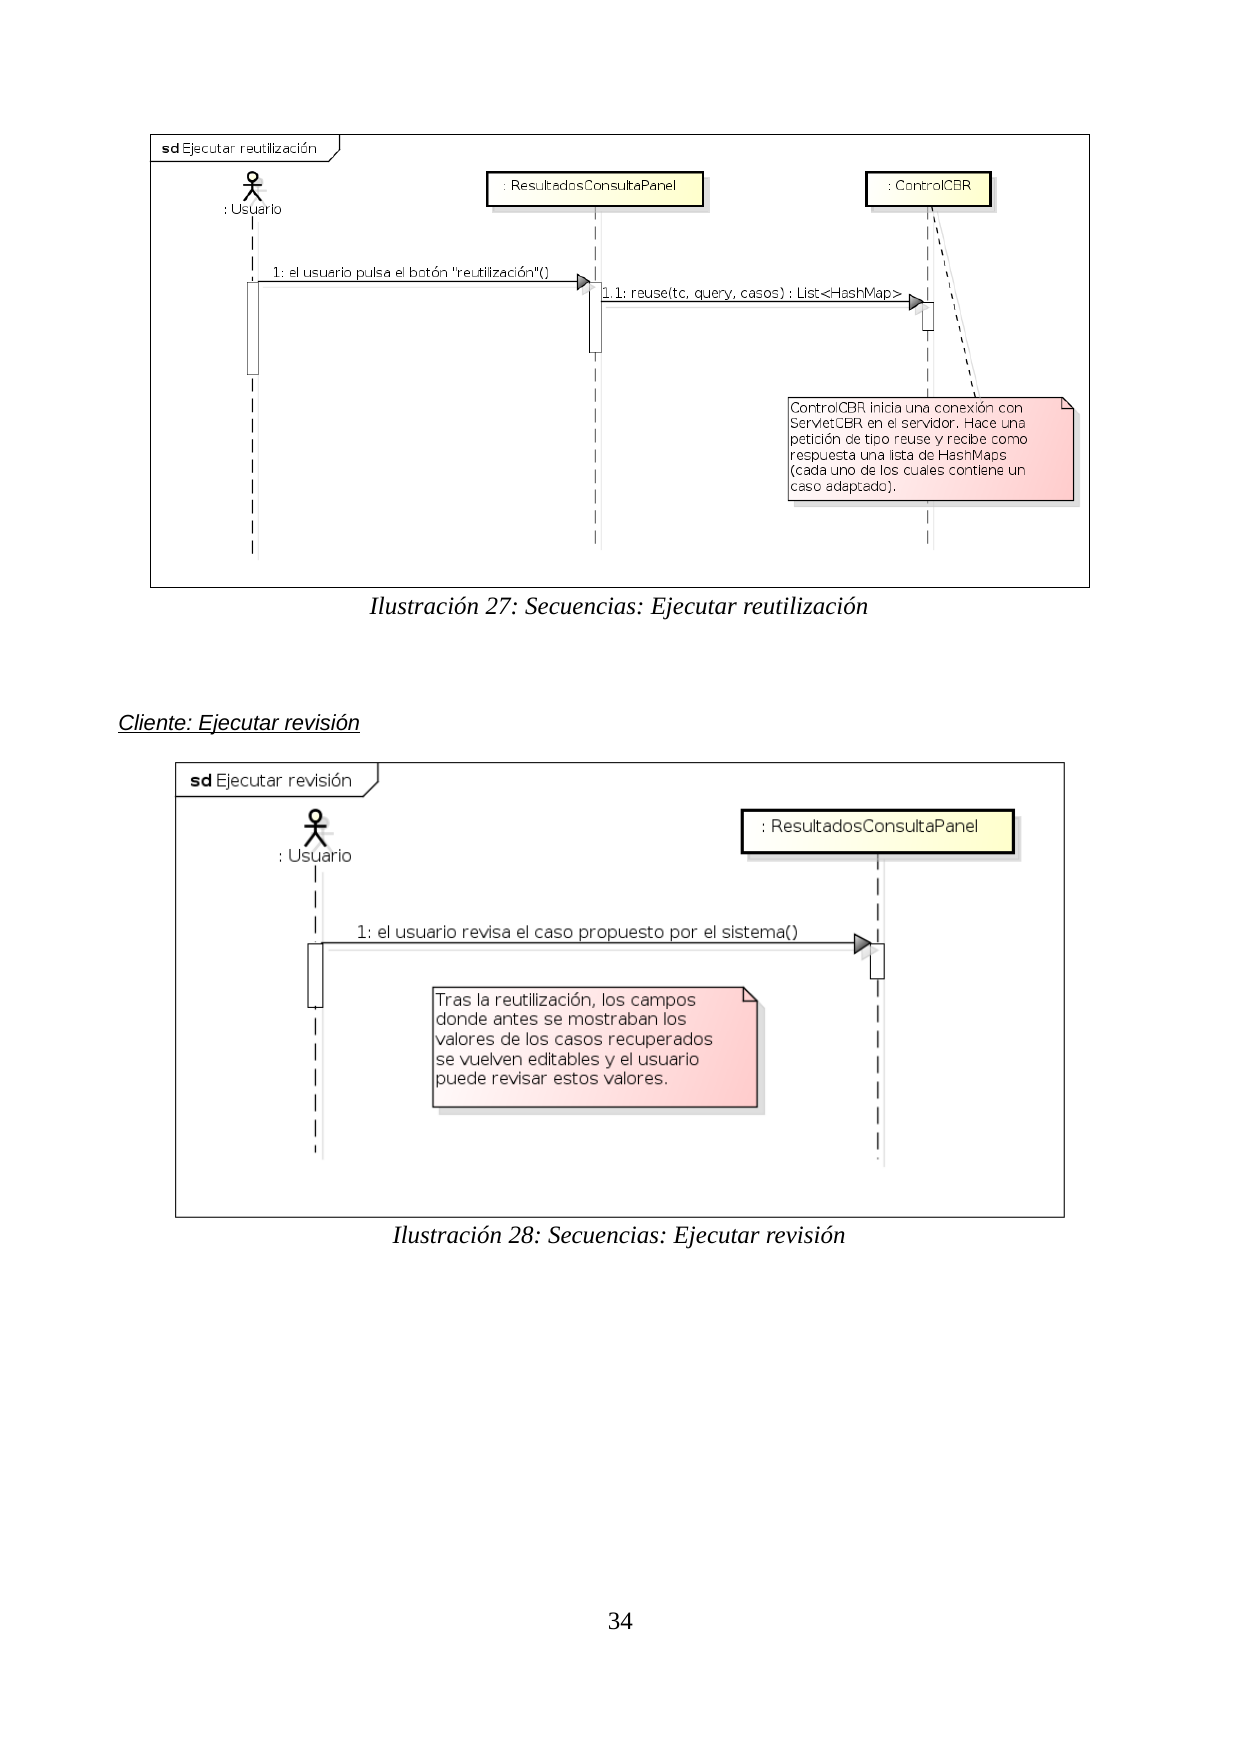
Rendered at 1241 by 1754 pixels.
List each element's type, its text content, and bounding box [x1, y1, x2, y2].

subtitle Cliente: Ejecutar revisión [118, 710, 1122, 735]
text Ilustración 28: Secuencias: Ejecutar revisión [173, 1221, 1067, 1249]
picture [146, 130, 1094, 592]
text Ilustración 27: Secuencias: Ejecutar reutilización [146, 592, 1093, 620]
picture [173, 760, 1068, 1221]
